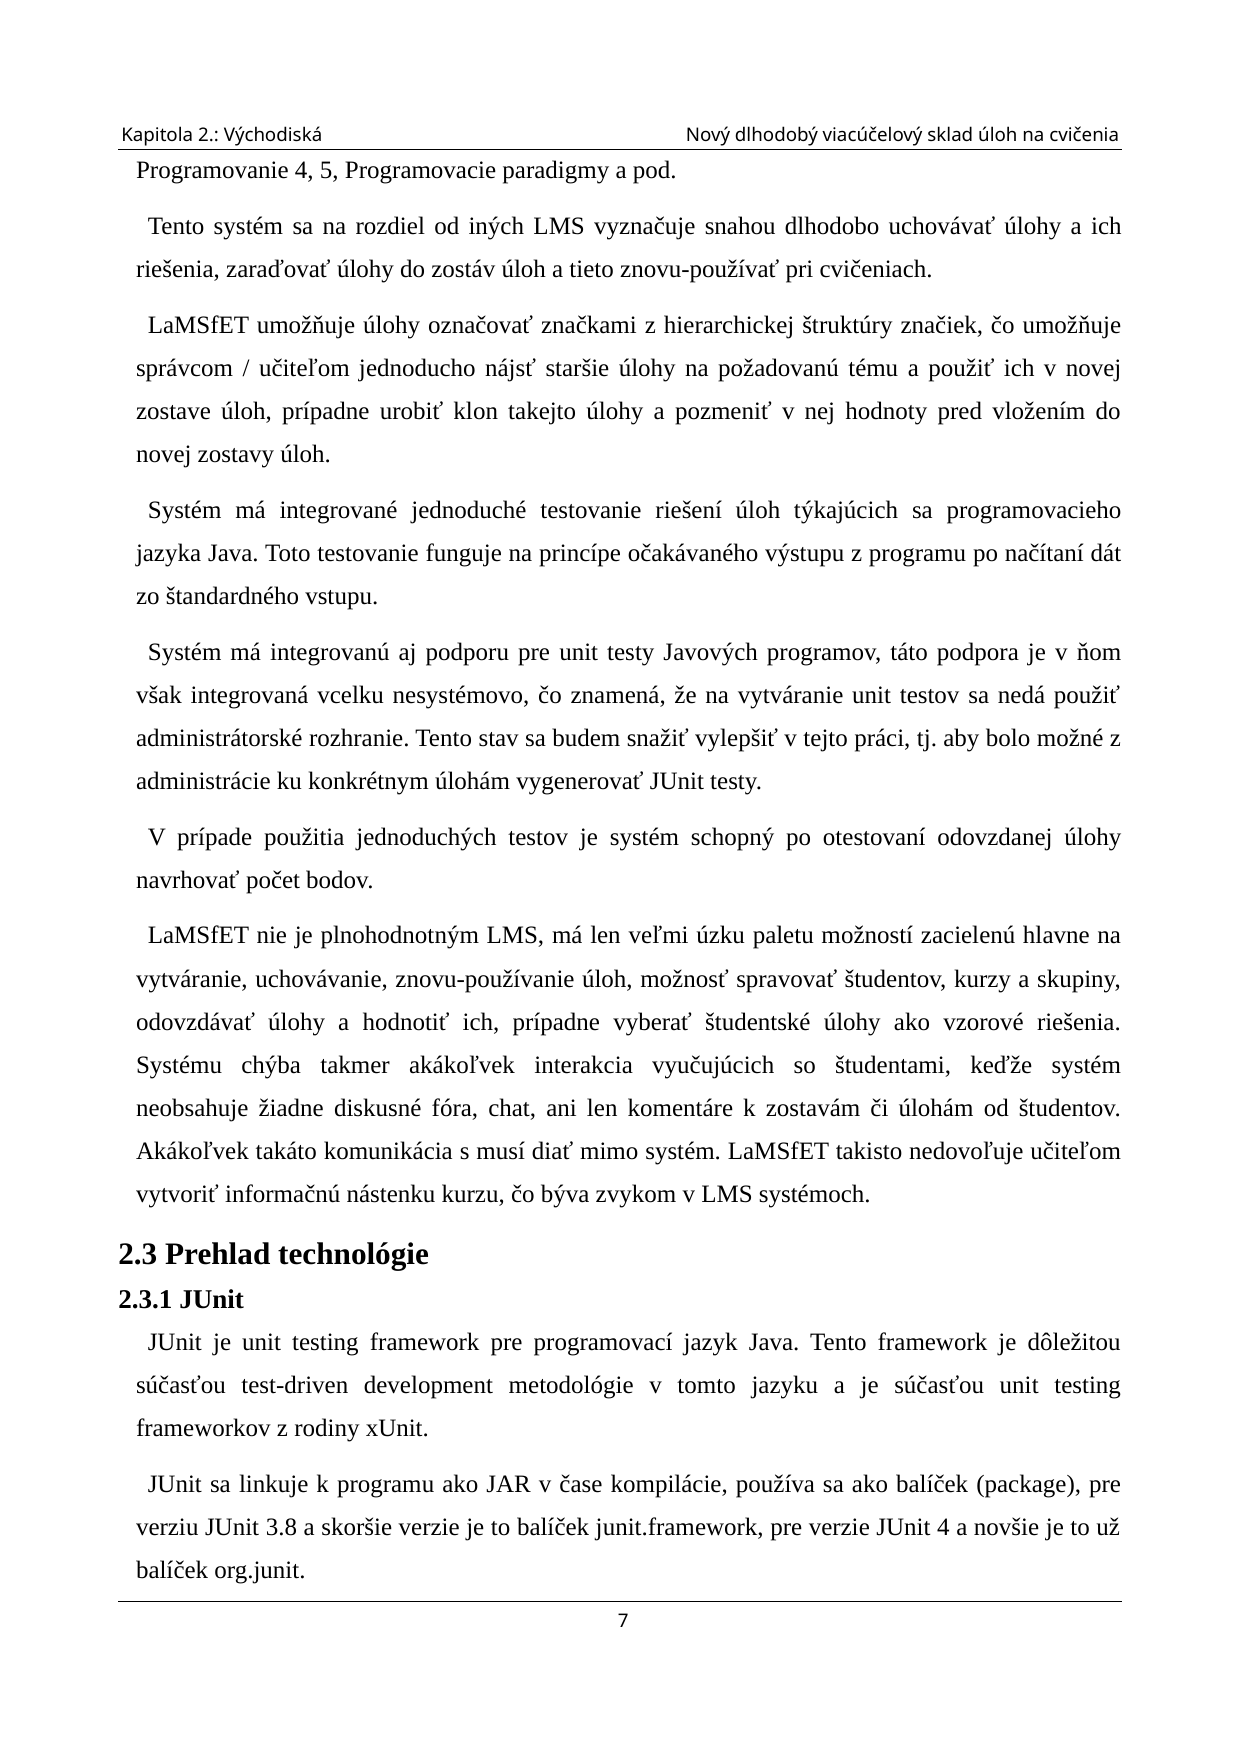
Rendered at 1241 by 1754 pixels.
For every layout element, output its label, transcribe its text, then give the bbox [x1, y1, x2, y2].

text JUnit je unit testing framework pre programovací jazyk Java. Tento framework je dôležitou súčasťou test-driven development metodológie v tomto jazyku a je súčasťou unit testing frameworkov z rodiny xUnit. [136, 1327, 1122, 1442]
text Programovanie 4, 5, Programovacie paradigmy a pod. [136, 156, 1122, 184]
text LaMSfET nie je plnohodnotným LMS, má len veľmi úzku paletu možností zacielenú hlavne na vytváranie, uchovávanie, znovu-používanie úloh, možnosť spravovať študentov, kurzy a skupiny, odovzdávať úlohy a hodnotiť ich, prípadne vyberať študentské úlohy ako vzorové riešenia. Systému chýba takmer akákoľvek interakcia vyučujúcich so študentami, keďže systém neobsahuje žiadne diskusné fóra, chat, ani len komentáre k zostavám či úlohám od študentov. Akákoľvek takáto komunikácia s musí diať mimo systém. LaMSfET takisto nedovoľuje učiteľom vytvoriť informačnú nástenku kurzu, čo býva zvykom v LMS systémoch. [136, 921, 1122, 1208]
text Tento systém sa na rozdiel od iných LMS vyznačuje snahou dlhodobo uchovávať úlohy a ich riešenia, zaraďovať úlohy do zostáv úloh a tieto znovu-používať pri cvičeniach. [136, 211, 1122, 283]
text Systém má integrovanú aj podporu pre unit testy Javových programov, táto podpora je v ňom však integrovaná vcelku nesystémovo, čo znamená, že na vytváranie unit testov sa nedá použiť administrátorské rozhranie. Tento stav sa budem snažiť vylepšiť v tejto práci, tj. aby bolo možné z administrácie ku konkrétnym úlohám vygenerovať JUnit testy. [136, 637, 1122, 795]
text LaMSfET umožňuje úlohy označovať značkami z hierarchickej štruktúry značiek, čo umožňuje správcom / učiteľom jednoducho nájsť staršie úlohy na požadovanú tému a použiť ich v novej zostave úloh, prípadne urobiť klon takejto úlohy a pozmeniť v nej hodnoty pred vložením do novej zostavy úloh. [136, 310, 1122, 468]
subtitle Prehlad technológie [118, 1235, 1122, 1271]
text V prípade použitia jednoduchých testov je systém schopný po otestovaní odovzdanej úlohy navrhovať počet bodov. [136, 822, 1122, 894]
text Systém má integrované jednoduché testovanie riešení úloh týkajúcich sa programovacieho jazyka Java. Toto testovanie funguje na princípe očakávaného výstupu z programu po načítaní dát zo štandardného vstupu. [136, 495, 1122, 610]
subtitle JUnit [118, 1283, 1122, 1314]
text JUnit sa linkuje k programu ako JAR v čase kompilácie, používa sa ako balíček (package), pre verziu JUnit 3.8 a skoršie verzie je to balíček junit.framework, pre verzie JUnit 4 a novšie je to už balíček org.junit. [136, 1469, 1122, 1584]
